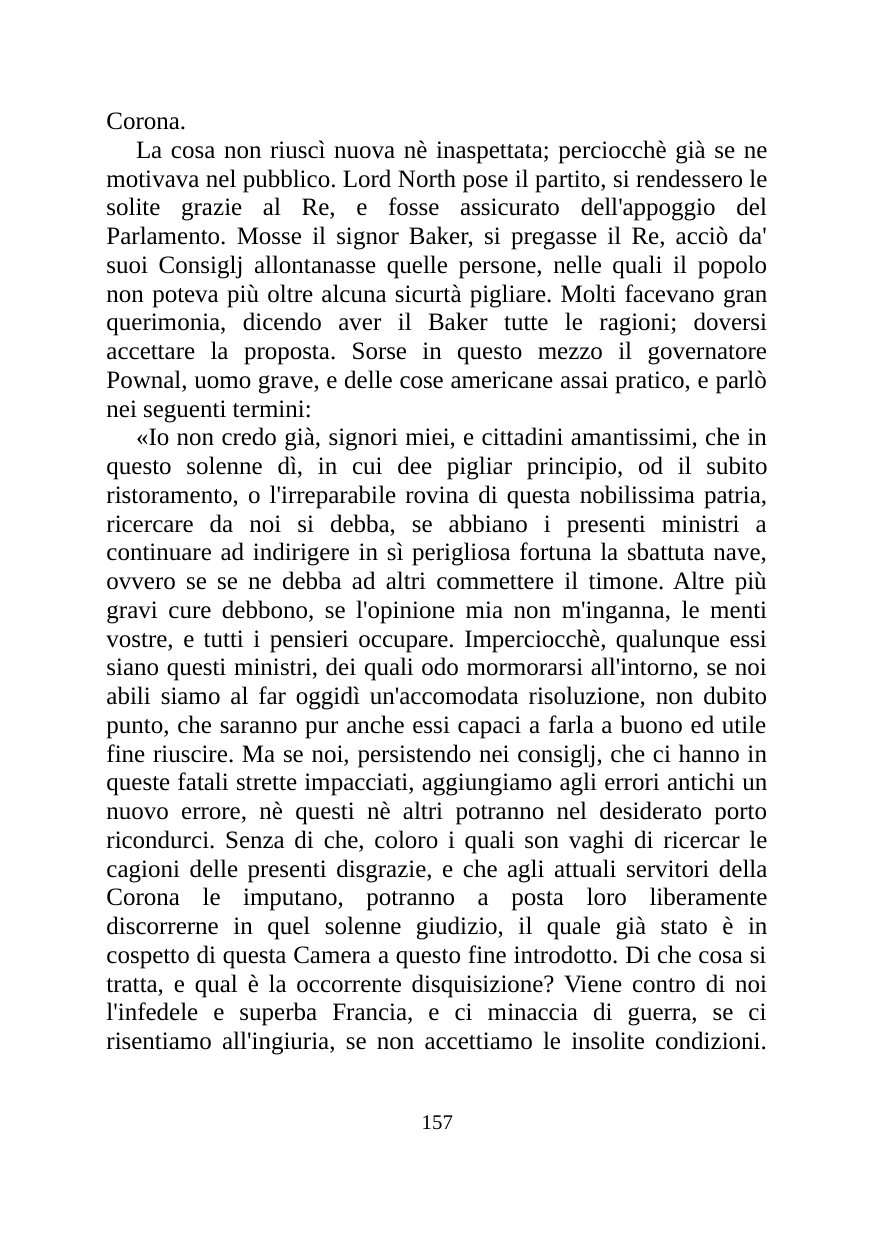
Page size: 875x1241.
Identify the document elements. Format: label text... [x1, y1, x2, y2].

text La cosa non riuscì nuova nè inaspettata; perciocchè già se ne motivava nel pubblico. Lord North pose il partito, si rendessero le solite grazie al Re, e fosse assicurato dell'appoggio del Parlamento. Mosse il signor Baker, si pregasse il Re, acciò da' suoi Consiglj allontanasse quelle persone, nelle quali il popolo non poteva più oltre alcuna sicurtà pigliare. Molti facevano gran querimonia, dicendo aver il Baker tutte le ragioni; doversi accettare la proposta. Sorse in questo mezzo il governatore Pownal, uomo grave, e delle cose americane assai pratico, e parlò nei seguenti termini: [106, 135, 768, 422]
text «Io non credo già, signori miei, e cittadini amantissimi, che in questo solenne dì, in cui dee pigliar principio, od il subito ristoramento, o l'irreparabile rovina di questa nobilissima patria, ricercare da noi si debba, se abbiano i presenti ministri a continuare ad indirigere in sì perigliosa fortuna la sbattuta nave, ovvero se se ne debba ad altri commettere il timone. Altre più gravi cure debbono, se l'opinione mia non m'inganna, le menti vostre, e tutti i pensieri occupare. Imperciocchè, qualunque essi siano questi ministri, dei quali odo mormorarsi all'intorno, se noi abili siamo al far oggidì un'accomodata risoluzione, non dubito punto, che saranno pur anche essi capaci a farla a buono ed utile fine riuscire. Ma se noi, persistendo nei consiglj, che ci hanno in queste fatali strette impacciati, aggiungiamo agli errori antichi un nuovo errore, nè questi nè altri potranno nel desiderato porto ricondurci. Senza di che, coloro i quali son vaghi di ricercar le cagioni delle presenti disgrazie, e che agli attuali servitori della Corona le imputano, potranno a posta loro liberamente discorrerne in quel solenne giudizio, il quale già stato è in cospetto di questa Camera a questo fine introdotto. Di che cosa si tratta, e qual è la occorrente disquisizione? Viene contro di noi l'infedele e superba Francia, e ci minaccia di guerra, se ci risentiamo all'ingiuria, se non accettiamo le insolite condizioni. [106, 422, 768, 1055]
text Corona. [106, 106, 768, 135]
